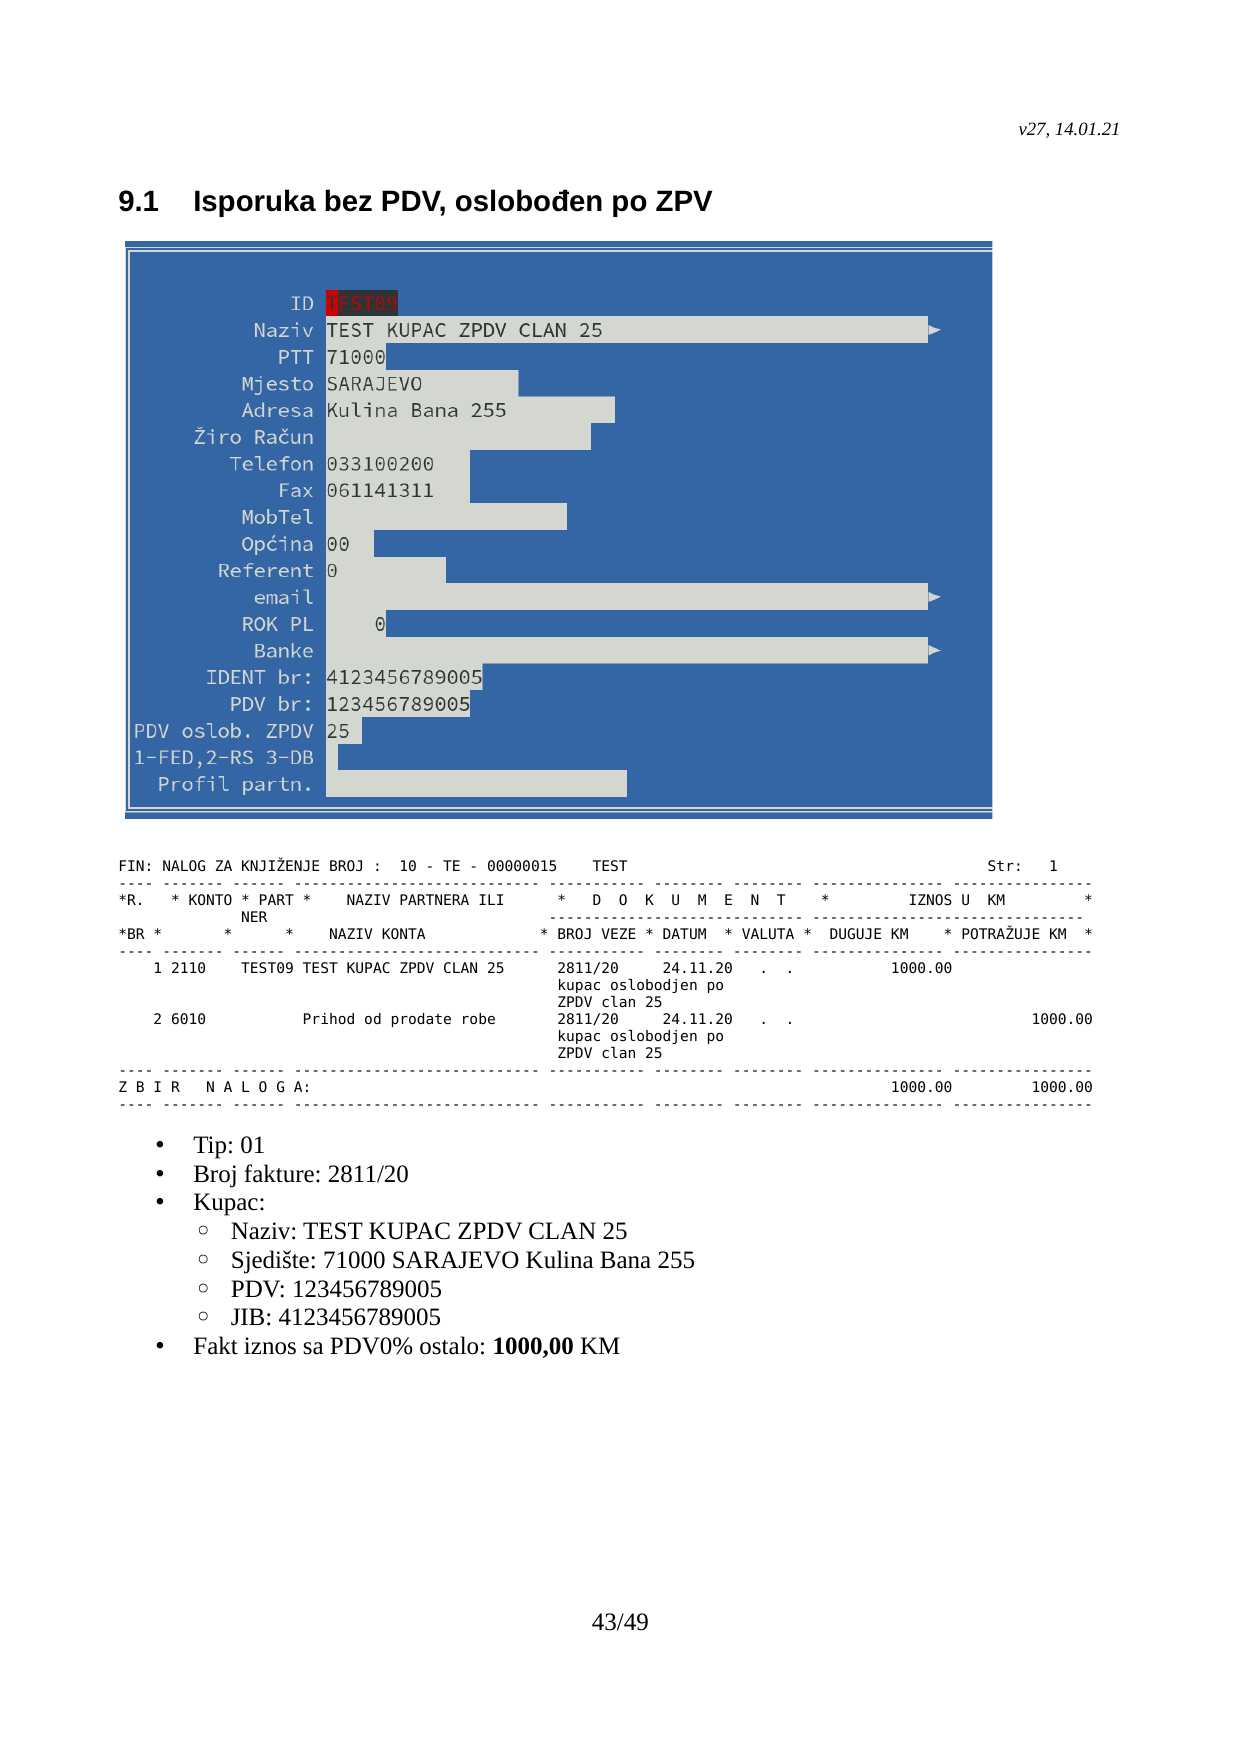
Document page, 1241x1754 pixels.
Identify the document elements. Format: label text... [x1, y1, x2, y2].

text ---- ------- ------ ---------------------------- ----------- -------- -------- --------------- ---------------- [118, 1096, 1122, 1113]
list JIB: 4123456789005 [193, 1302, 1122, 1331]
text *BR * * * NAZIV KONTA * BROJ VEZE * DATUM * VALUTA * DUGUJE KM * POTRAŽUJE KM * [118, 926, 1122, 943]
list Kupac: [156, 1187, 1122, 1216]
list Tip: 01 [156, 1130, 1122, 1159]
text NER ----------------------------- ------------------------------- [118, 909, 1122, 926]
text ZPDV clan 25 [118, 994, 1122, 1011]
list PDV: 123456789005 [193, 1274, 1122, 1302]
text ZPDV clan 25 [118, 1045, 1122, 1062]
list Naziv: TEST KUPAC ZPDV CLAN 25 [193, 1216, 1122, 1245]
text ---- ------- ------ ---------------------------- ----------- -------- -------- --------------- ---------------- [118, 943, 1122, 960]
text kupac oslobodjen po [118, 1028, 1122, 1045]
text Z B I R N A L O G A: 1000.00 1000.00 [118, 1079, 1122, 1096]
text 2 6010 Prihod od prodate robe 2811/20 24.11.20 . . 1000.00 [118, 1011, 1122, 1028]
text ---- ------- ------ ---------------------------- ----------- -------- -------- --------------- ---------------- [118, 1062, 1122, 1079]
picture [125, 241, 993, 819]
text kupac oslobodjen po [118, 977, 1122, 994]
text ---- ------- ------ ---------------------------- ----------- -------- -------- --------------- ---------------- [118, 875, 1122, 892]
list Broj fakture: 2811/20 [156, 1159, 1122, 1187]
subtitle Isporuka bez PDV, oslobođen po ZPV [118, 184, 1122, 217]
text FIN: NALOG ZA KNJIŽENJE BROJ : 10 - TE - 00000015 TEST Str: 1 [118, 858, 1122, 875]
list Fakt iznos sa PDV0% ostalo: 1000,00 KM [156, 1331, 1122, 1360]
list Sjedište: 71000 SARAJEVO Kulina Bana 255 [193, 1245, 1122, 1274]
text 1 2110 TEST09 TEST KUPAC ZPDV CLAN 25 2811/20 24.11.20 . . 1000.00 [118, 960, 1122, 977]
text *R. * KONTO * PART * NAZIV PARTNERA ILI * D O K U M E N T * IZNOS U KM * [118, 892, 1122, 909]
